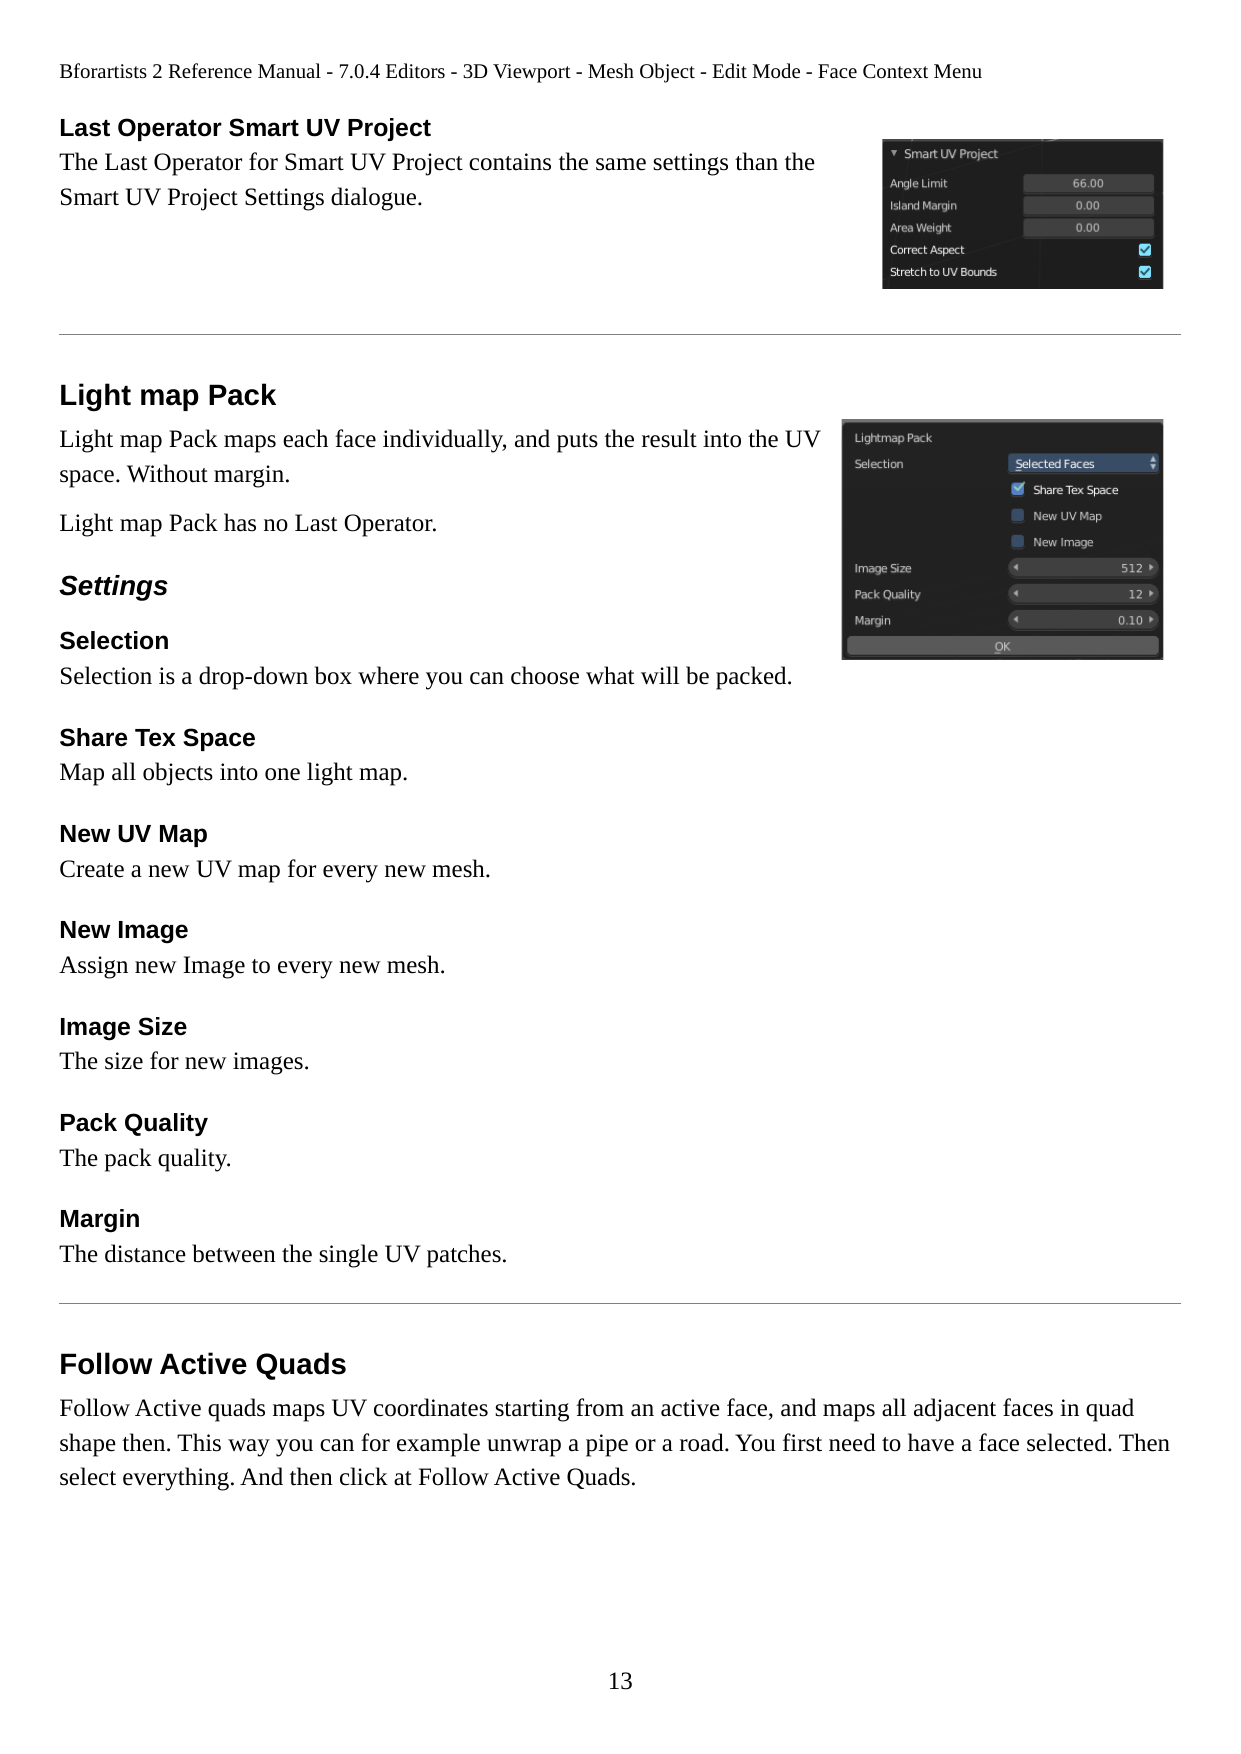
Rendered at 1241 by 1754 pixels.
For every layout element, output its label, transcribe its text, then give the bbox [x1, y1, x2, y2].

subtitle Last Operator Smart UV Project [59, 113, 1181, 141]
text Map all objects into one light map. [59, 757, 1181, 786]
subtitle Pack Quality [59, 1108, 1181, 1137]
text Selection is a drop-down box where you can choose what will be packed. [59, 661, 1181, 690]
subtitle Margin [59, 1204, 1181, 1233]
text Light map Pack has no Last Operator. [59, 508, 841, 537]
picture [841, 419, 1164, 660]
subtitle Selection [59, 626, 841, 655]
subtitle Image Size [59, 1012, 1181, 1040]
text Light map Pack maps each face individually, and puts the result into the UV space. Without margin. [59, 424, 841, 487]
subtitle [1164, 626, 1181, 655]
picture [882, 139, 1164, 289]
subtitle Share Tex Space [59, 723, 1181, 751]
text The distance between the single UV patches. [59, 1239, 1181, 1268]
text The Last Operator for Smart UV Project contains the same settings than the Smart UV Project Settings dialogue. [59, 147, 882, 211]
subtitle [1164, 569, 1181, 601]
subtitle Light map Pack [59, 378, 1181, 412]
subtitle New UV Map [59, 819, 1181, 847]
text Follow Active quads maps UV coordinates starting from an active face, and maps all adjacent faces in quad shape then. This way you can for example unwrap a pipe or a road. You first need to have a face selected. Then select everything. And then click at Follow Active Quads. [59, 1393, 1181, 1491]
text The pack quality. [59, 1143, 1181, 1172]
subtitle New Image [59, 915, 1181, 944]
text Create a new UV map for every new mesh. [59, 854, 1181, 882]
text Assign new Image to every new mesh. [59, 950, 1181, 979]
subtitle Settings [59, 569, 841, 601]
text The size for new images. [59, 1046, 1181, 1075]
subtitle Follow Active Quads [59, 1347, 1181, 1381]
